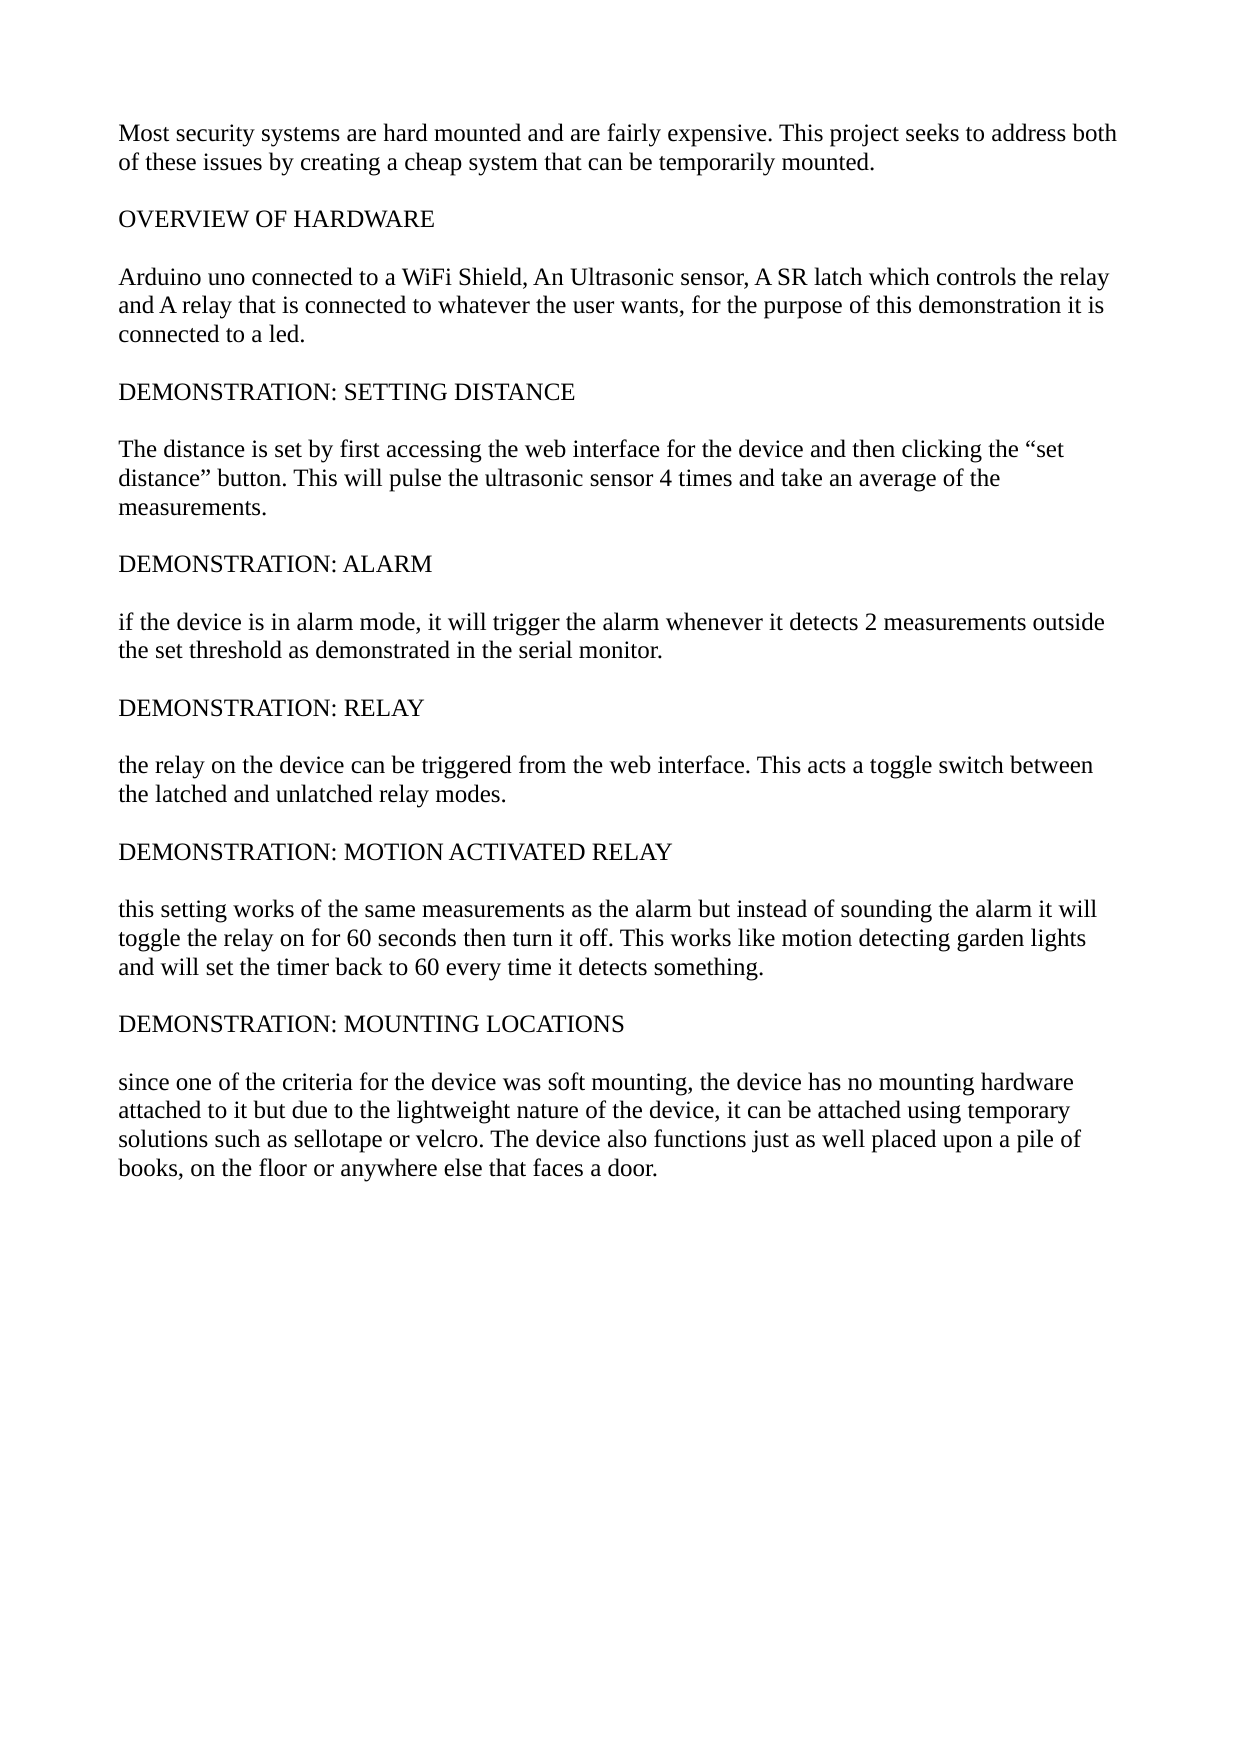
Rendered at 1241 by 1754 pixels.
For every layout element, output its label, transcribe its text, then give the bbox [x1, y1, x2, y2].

text Most security systems are hard mounted and are fairly expensive. This project seeks to address both of these issues by creating a cheap system that can be temporarily mounted. [118, 118, 1122, 176]
text this setting works of the same measurements as the alarm but instead of sounding the alarm it will toggle the relay on for 60 seconds then turn it off. This works like motion detecting garden lights and will set the timer back to 60 every time it detects something. [118, 894, 1122, 981]
text The distance is set by first accessing the web interface for the device and then clicking the “set distance” button. This will pulse the ultrasonic sensor 4 times and take an average of the measurements. [118, 434, 1122, 521]
text OVERVIEW OF HARDWARE [118, 204, 1122, 233]
text since one of the criteria for the device was soft mounting, the device has no mounting hardware attached to it but due to the lightweight nature of the device, it can be attached using temporary solutions such as sellotape or velcro. The device also functions just as well placed upon a pile of books, on the floor or anywhere else that faces a door. [118, 1067, 1122, 1182]
text DEMONSTRATION: RELAY [118, 693, 1122, 722]
text the relay on the device can be triggered from the web interface. This acts a toggle switch between the latched and unlatched relay modes. [118, 751, 1122, 808]
text DEMONSTRATION: MOTION ACTIVATED RELAY [118, 837, 1122, 866]
text DEMONSTRATION: SETTING DISTANCE [118, 377, 1122, 406]
text DEMONSTRATION: MOUNTING LOCATIONS [118, 1009, 1122, 1038]
text DEMONSTRATION: ALARM [118, 549, 1122, 578]
text Arduino uno connected to a WiFi Shield, An Ultrasonic sensor, A SR latch which controls the relay and A relay that is connected to whatever the user wants, for the purpose of this demonstration it is connected to a led. [118, 262, 1122, 348]
text if the device is in alarm mode, it will trigger the alarm whenever it detects 2 measurements outside the set threshold as demonstrated in the serial monitor. [118, 607, 1122, 664]
